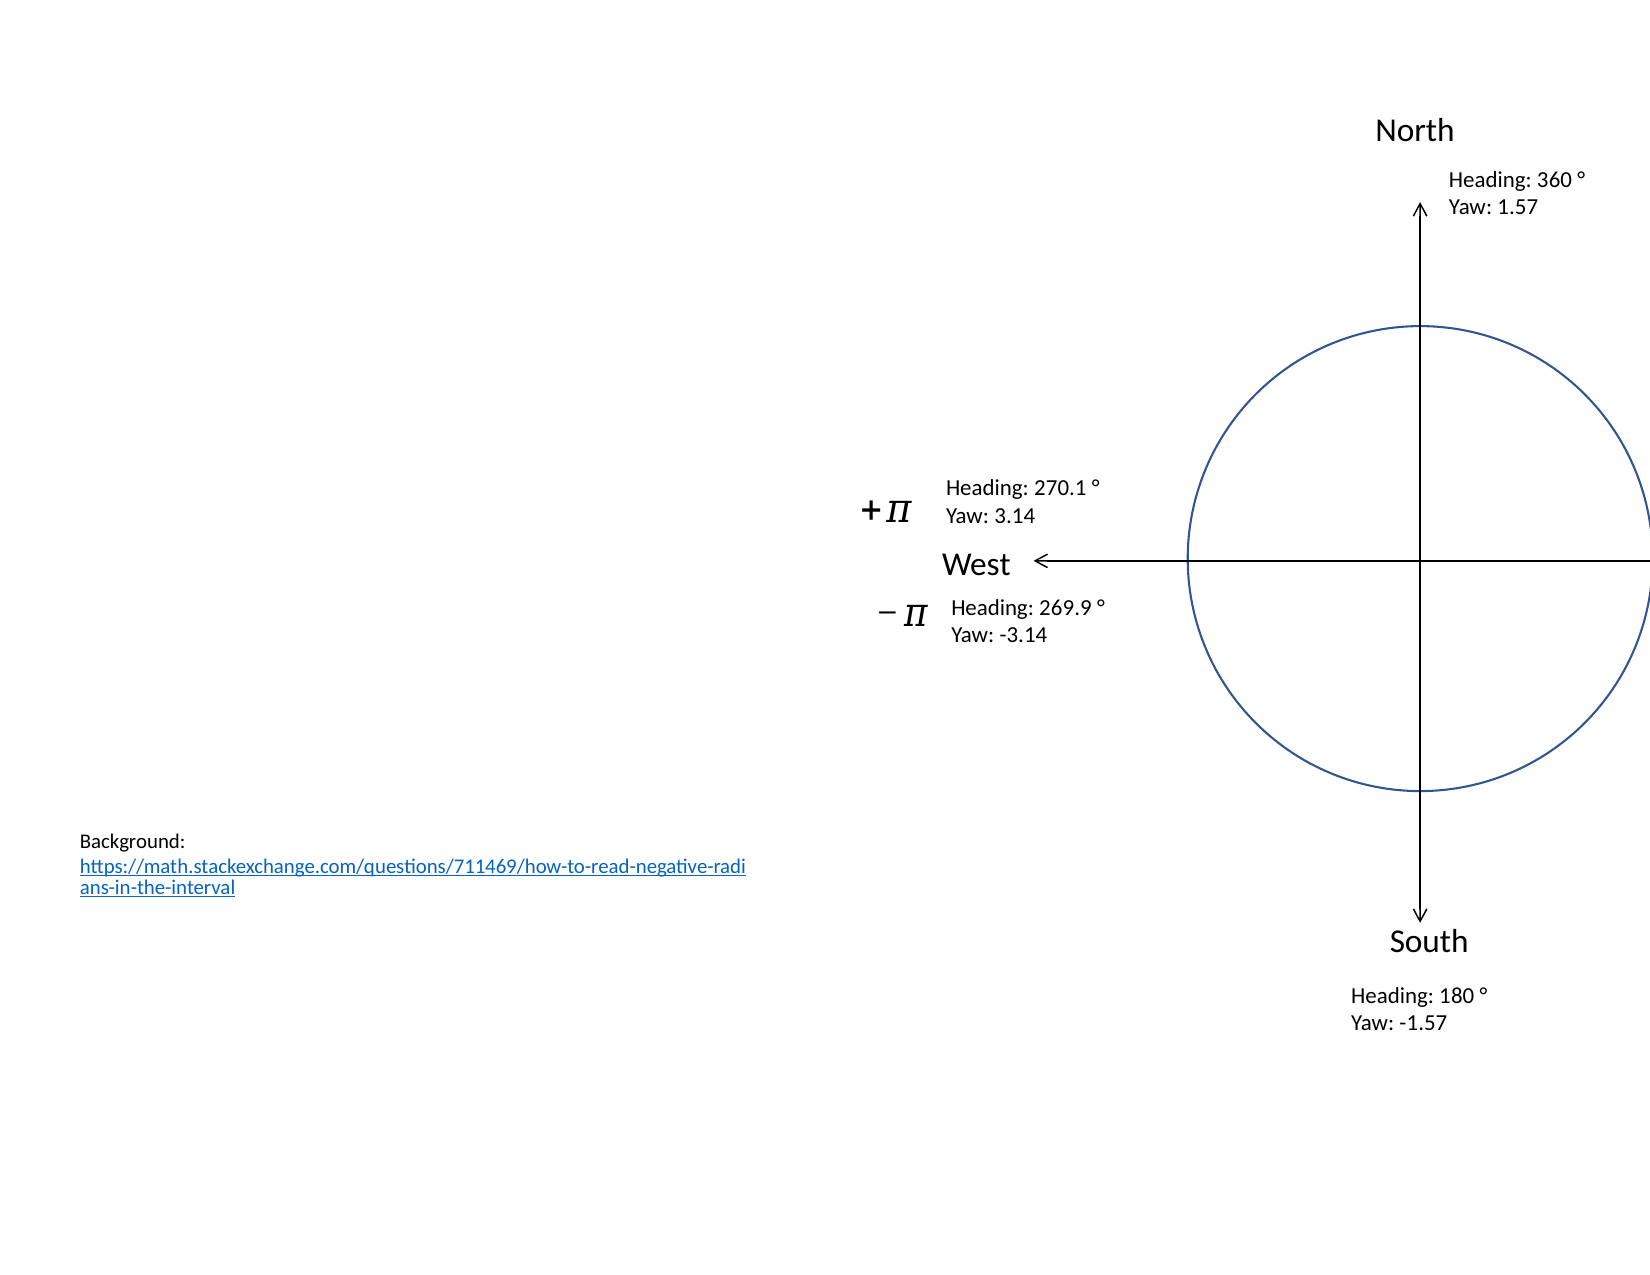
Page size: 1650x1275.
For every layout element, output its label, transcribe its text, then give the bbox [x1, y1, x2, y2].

chart [850, 486, 922, 533]
text_box South [1375, 911, 1484, 967]
chart [866, 590, 936, 636]
text_box Heading: 180 ° Yaw: -1.57 [1336, 972, 1503, 1125]
text_box North [1360, 101, 1470, 156]
text_box Heading: 269.9 ° Yaw: -3.14 [936, 584, 1121, 655]
text_box Background: https://math.stackexchange.com/questions/711469/how-to-read-negative-radians-in-the-interval [65, 820, 770, 886]
text_box Heading: 270.1 ° Yaw: 3.14 [931, 465, 1116, 536]
text_box Heading: 360 ° Yaw: 1.57 [1434, 157, 1601, 310]
text_box West [927, 534, 1026, 590]
